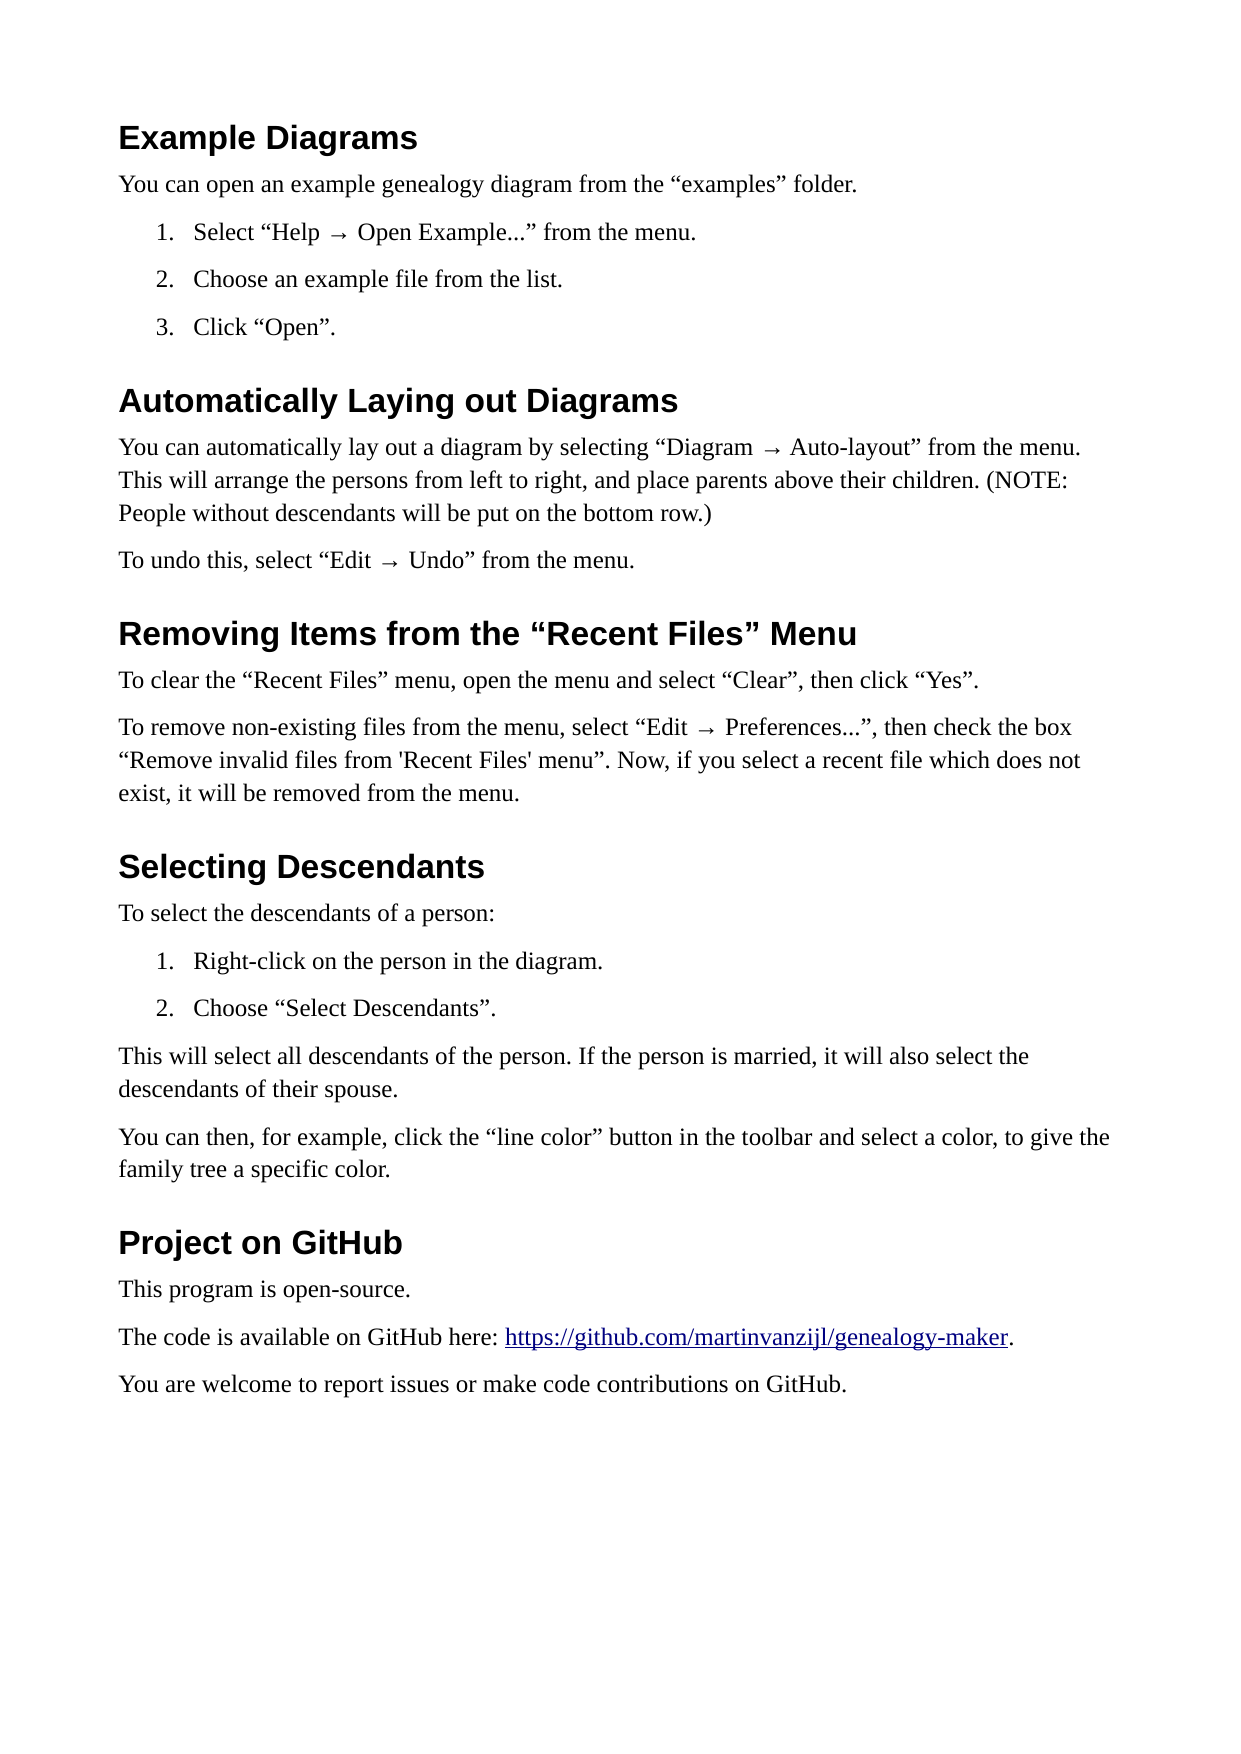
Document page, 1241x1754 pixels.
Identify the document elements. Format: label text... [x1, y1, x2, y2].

text To clear the “Recent Files” menu, open the menu and select “Clear”, then click “Yes”. [118, 665, 1122, 694]
text To remove non-existing files from the menu, select “Edit → Preferences...”, then check the box “Remove invalid files from 'Recent Files' menu”. Now, if you select a recent file which does not exist, it will be removed from the menu. [118, 712, 1122, 807]
subtitle Automatically Laying out Diagrams [118, 381, 1122, 419]
text You can open an example genealogy diagram from the “examples” folder. [118, 169, 1122, 198]
text To undo this, select “Edit → Undo” from the menu. [118, 545, 1122, 574]
subtitle Project on GitHub [118, 1223, 1122, 1262]
list Choose an example file from the list. [156, 264, 1122, 293]
text This will select all descendants of the person. If the person is married, it will also select the descendants of their spouse. [118, 1041, 1122, 1103]
text To select the descendants of a person: [118, 898, 1122, 927]
text You can then, for example, click the “line color” button in the toolbar and select a color, to give the family tree a specific color. [118, 1122, 1122, 1183]
subtitle Selecting Descendants [118, 847, 1122, 886]
text This program is open-source. [118, 1274, 1122, 1303]
list Click “Open”. [156, 312, 1122, 341]
text You can automatically lay out a diagram by selecting “Diagram → Auto-layout” from the menu. This will arrange the persons from left to right, and place parents above their children. (NOTE: People without descendants will be put on the bottom row.) [118, 432, 1122, 526]
list Select “Help → Open Example...” from the menu. [156, 217, 1122, 246]
text You are welcome to report issues or make code contributions on GitHub. [118, 1369, 1122, 1398]
list Choose “Select Descendants”. [156, 993, 1122, 1022]
subtitle Example Diagrams [118, 118, 1122, 157]
text The code is available on GitHub here: https://github.com/martinvanzijl/genealogy-maker. [118, 1322, 1122, 1351]
list Right-click on the person in the diagram. [156, 946, 1122, 974]
subtitle Removing Items from the “Recent Files” Menu [118, 614, 1122, 652]
